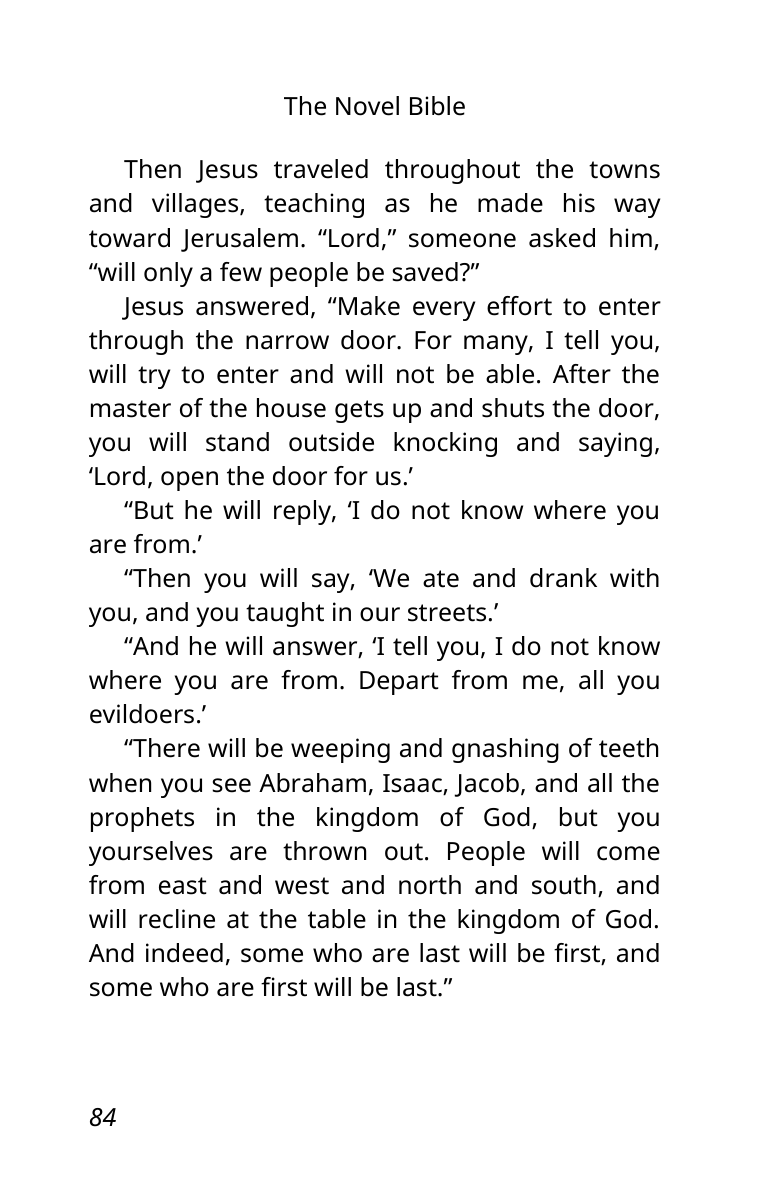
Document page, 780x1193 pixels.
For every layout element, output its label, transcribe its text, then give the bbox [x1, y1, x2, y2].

text “And he will answer, ‘I tell you, I do not know where you are from. Depart from me, all you evildoers.’ [88, 629, 661, 731]
text “Then you will say, ‘We ate and drank with you, and you taught in our streets.’ [88, 561, 661, 629]
text “There will be weeping and gnashing of teeth when you see Abraham, Isaac, Jacob, and all the prophets in the kingdom of God, but you yourselves are thrown out. People will come from east and west and north and south, and will recline at the table in the kingdom of God. And indeed, some who are last will be first, and some who are first will be last.” [88, 731, 661, 1004]
text Jesus answered, “Make every effort to enter through the narrow door. For many, I tell you, will try to enter and will not be able. After the master of the house gets up and shuts the door, you will stand outside knocking and saying, ‘Lord, open the door for us.’ [88, 288, 661, 493]
text Then Jesus traveled throughout the towns and villages, teaching as he made his way toward Jerusalem. “Lord,” someone asked him, “will only a few people be saved?” [88, 152, 661, 288]
text “But he will reply, ‘I do not know where you are from.’ [88, 493, 661, 561]
